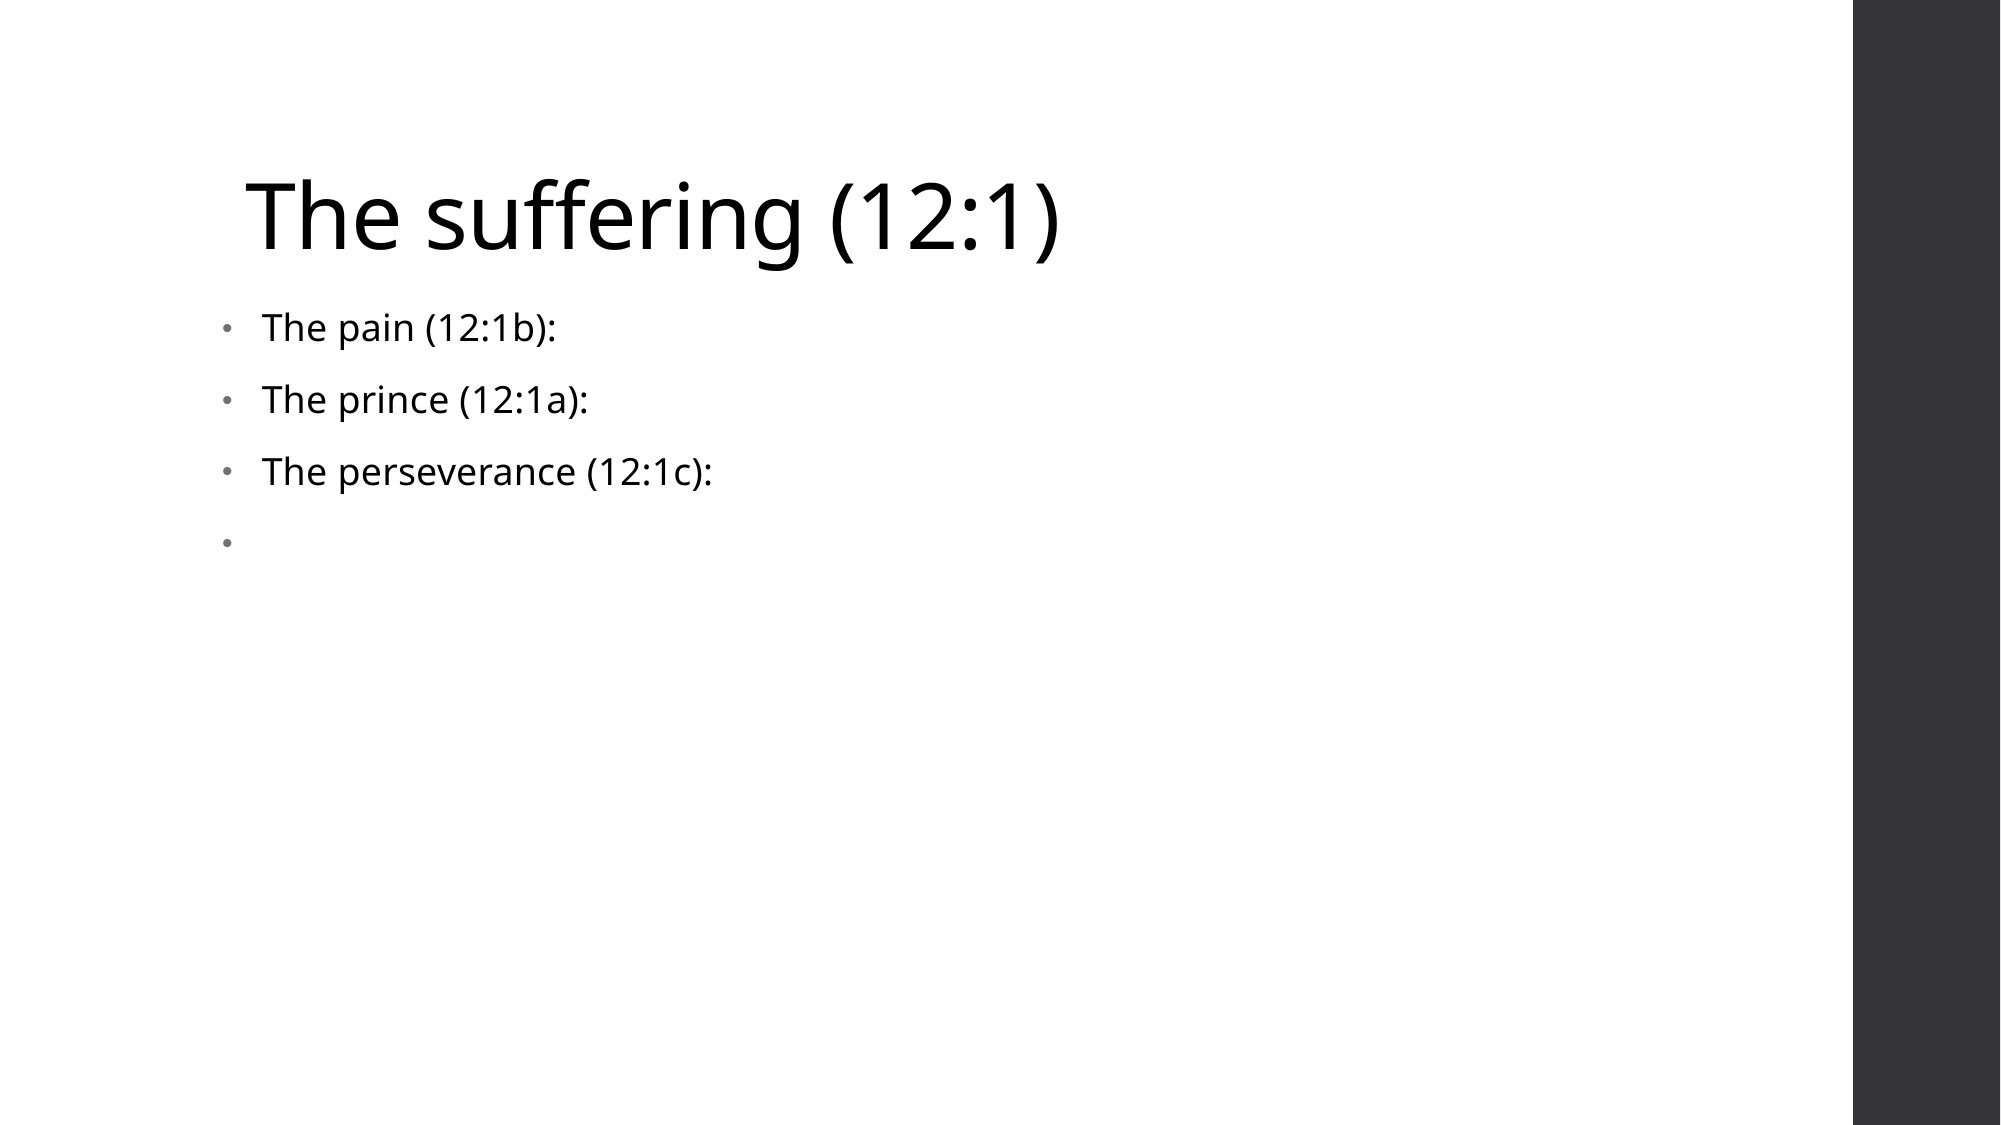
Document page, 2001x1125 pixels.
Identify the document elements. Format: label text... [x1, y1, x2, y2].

title The suffering (12:1) [206, 60, 1797, 278]
list The pain (12:1b): The prince (12:1a): The perseverance (12:1c): [206, 299, 1617, 1014]
